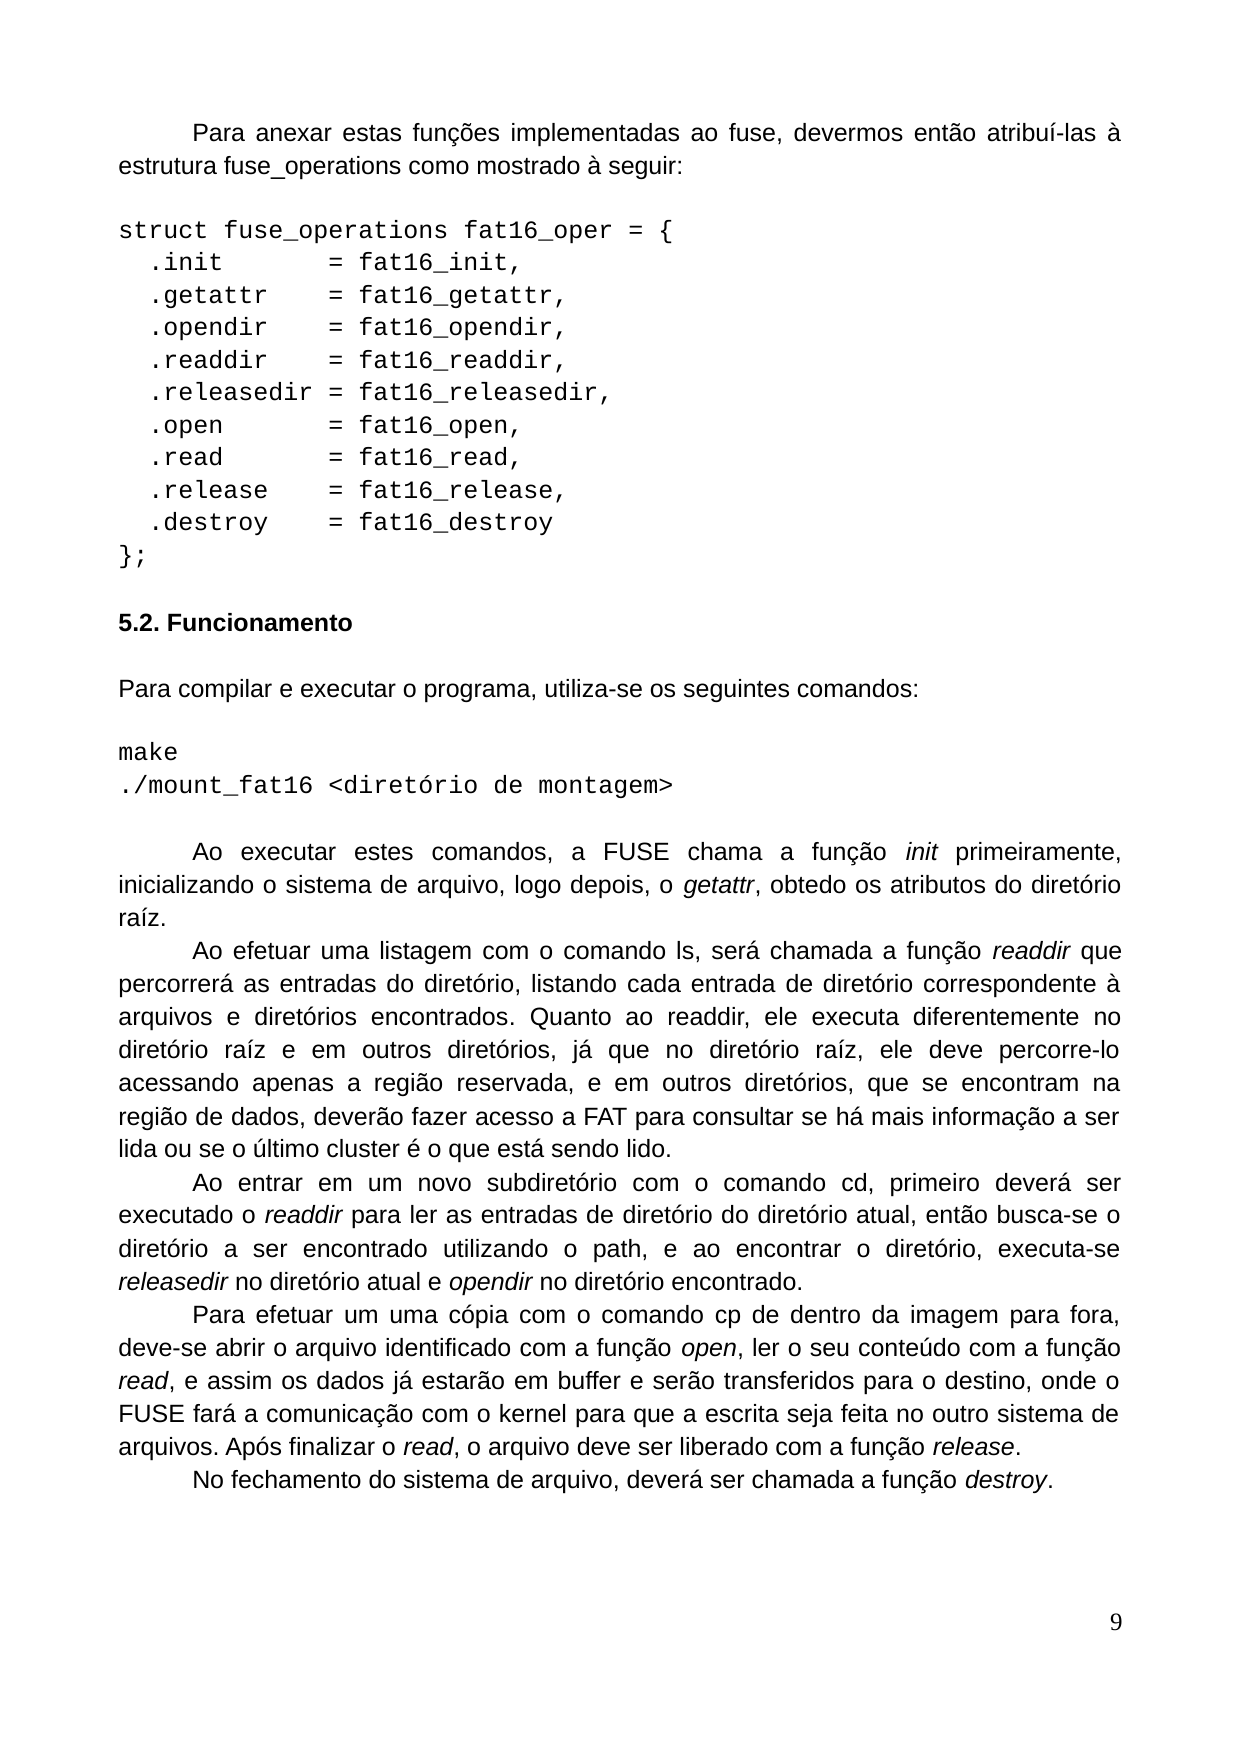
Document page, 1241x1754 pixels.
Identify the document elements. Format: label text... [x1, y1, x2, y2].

text .open = fat16_open, [118, 412, 1122, 441]
text Para compilar e executar o programa, utiliza-se os seguintes comandos: [118, 674, 1122, 702]
text .read = fat16_read, [118, 445, 1122, 473]
text .releasedir = fat16_releasedir, [118, 380, 1122, 408]
text .readdir = fat16_readdir, [118, 347, 1122, 376]
text Ao efetuar uma listagem com o comando ls, será chamada a função readdir que percorrerá as entradas do diretório, listando cada entrada de diretório correspondente à arquivos e diretórios encontrados. Quanto ao readdir, ele executa diferentemente no diretório raíz e em outros diretórios, já que no diretório raíz, ele deve percorre-lo acessando apenas a região reservada, e em outros diretórios, que se encontram na região de dados, deverão fazer acesso a FAT para consultar se há mais informação a ser lida ou se o último cluster é o que está sendo lido. [118, 936, 1122, 1163]
text Para anexar estas funções implementadas ao fuse, devermos então atribuí-las à estrutura fuse_operations como mostrado à seguir: [118, 118, 1122, 180]
text }; [118, 542, 1122, 571]
text 5.2. Funcionamento [118, 608, 1122, 636]
text .opendir = fat16_opendir, [118, 315, 1122, 343]
text make [118, 740, 1122, 768]
text ./mount_fat16 <diretório de montagem> [118, 772, 1122, 801]
text Ao entrar em um novo subdiretório com o comando cd, primeiro deverá ser executado o readdir para ler as entradas de diretório do diretório atual, então busca-se o diretório a ser encontrado utilizando o path, e ao encontrar o diretório, executa-se releasedir no diretório atual e opendir no diretório encontrado. [118, 1167, 1122, 1295]
text struct fuse_operations fat16_oper = { [118, 217, 1122, 246]
text .init = fat16_init, [118, 250, 1122, 278]
text .getattr = fat16_getattr, [118, 282, 1122, 311]
text .release = fat16_release, [118, 477, 1122, 506]
text .destroy = fat16_destroy [118, 510, 1122, 538]
text Ao executar estes comandos, a FUSE chama a função init primeiramente, inicializando o sistema de arquivo, logo depois, o getattr, obtedo os atributos do diretório raíz. [118, 837, 1122, 932]
text Para efetuar um uma cópia com o comando cp de dentro da imagem para fora, deve-se abrir o arquivo identificado com a função open, ler o seu conteúdo com a função read, e assim os dados já estarão em buffer e serão transferidos para o destino, onde o FUSE fará a comunicação com o kernel para que a escrita seja feita no outro sistema de arquivos. Após finalizar o read, o arquivo deve ser liberado com a função release. [118, 1299, 1122, 1460]
text No fechamento do sistema de arquivo, deverá ser chamada a função destroy. [118, 1465, 1122, 1493]
